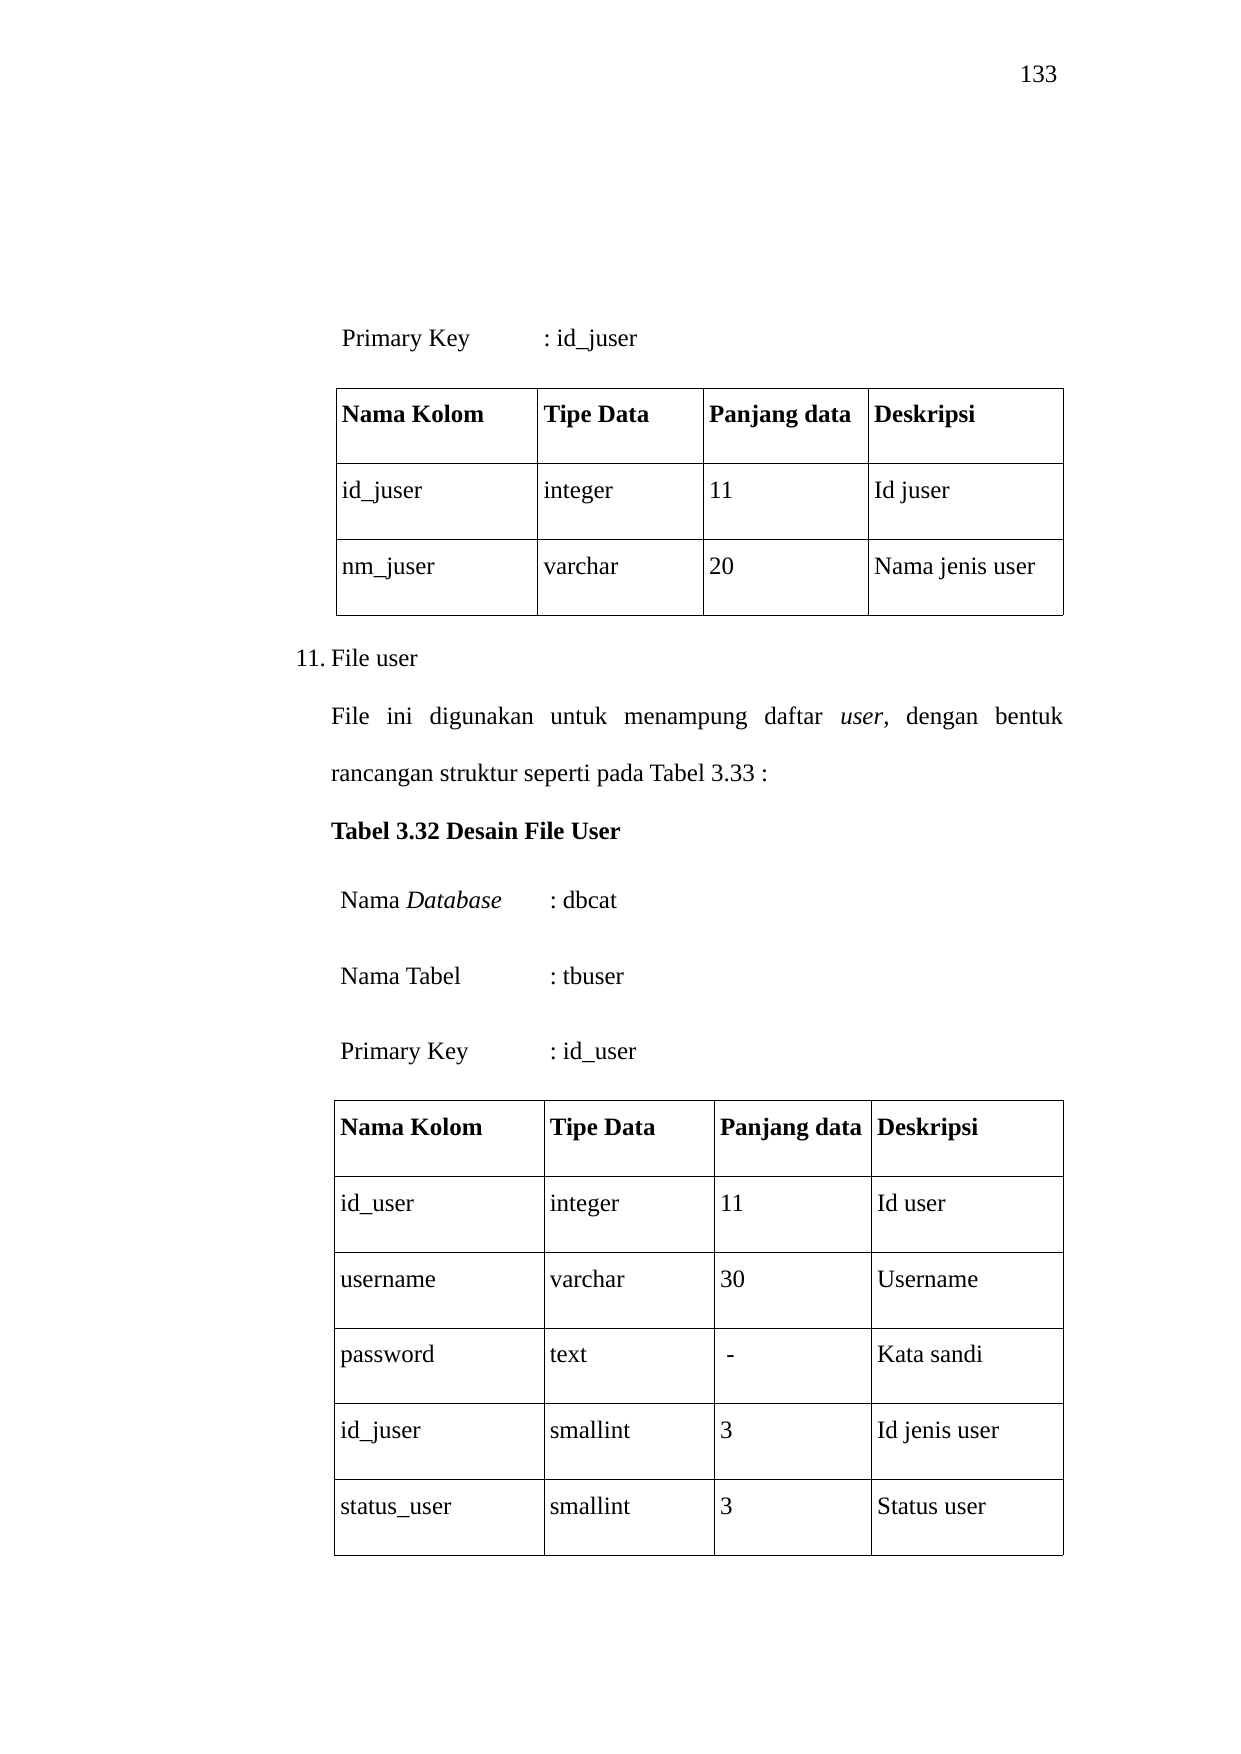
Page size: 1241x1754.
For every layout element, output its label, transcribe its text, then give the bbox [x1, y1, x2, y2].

table_cell 3 [715, 1480, 871, 1555]
table_cell [538, 236, 1063, 312]
table_cell integer [545, 1177, 714, 1252]
table_cell 30 [715, 1253, 871, 1328]
table_cell 3 [715, 1404, 871, 1479]
table_cell 11 [704, 464, 868, 539]
table_cell : tbuser [544, 949, 1063, 1025]
table_cell integer [538, 464, 703, 539]
table_cell id_juser [335, 1404, 544, 1479]
table_cell Panjang data [704, 389, 868, 463]
list File user [295, 643, 1063, 672]
table_header Nama Database [334, 874, 544, 949]
table_cell id_user [335, 1177, 544, 1252]
table_cell Nama Kolom [335, 1101, 544, 1176]
table_cell Primary Key [334, 1025, 544, 1100]
table_cell 11 [715, 1177, 871, 1252]
table_cell Deskripsi [869, 389, 1063, 463]
table_cell text [545, 1329, 714, 1403]
table_cell Tipe Data [538, 389, 703, 463]
table_cell Id user [872, 1177, 1063, 1252]
table_cell smallint [545, 1404, 714, 1479]
table_cell nm_juser [337, 540, 537, 615]
list Tabel 3.32 Desain File User [295, 816, 1063, 845]
table_cell smallint [545, 1480, 714, 1555]
table_cell username [335, 1253, 544, 1328]
table_cell - [715, 1329, 871, 1403]
table_cell Kata sandi [872, 1329, 1063, 1403]
table_cell varchar [538, 540, 703, 615]
table_cell [336, 236, 537, 312]
table_cell Panjang data [715, 1101, 871, 1176]
list File ini digunakan untuk menampung daftar user, dengan bentuk rancangan struktur seperti pada Tabel 3.33 : [295, 701, 1063, 787]
table_header : dbcat [544, 874, 1063, 949]
table_cell Username [872, 1253, 1063, 1328]
table_cell status_user [335, 1480, 544, 1555]
table_cell Nama jenis user [869, 540, 1063, 615]
table_cell Id juser [869, 464, 1063, 539]
table_cell Primary Key [336, 312, 537, 387]
table_cell 20 [704, 540, 868, 615]
table_cell Status user [872, 1480, 1063, 1555]
table_cell : id_user [544, 1025, 1063, 1100]
table_cell Nama Tabel [334, 949, 544, 1025]
table_cell varchar [545, 1253, 714, 1328]
table_cell Deskripsi [872, 1101, 1063, 1176]
table_cell password [335, 1329, 544, 1403]
table_cell Id jenis user [872, 1404, 1063, 1479]
table_cell Nama Kolom [337, 389, 537, 463]
table_cell id_juser [337, 464, 537, 539]
table_cell Tipe Data [545, 1101, 714, 1176]
table_cell : id_juser [538, 312, 1063, 387]
